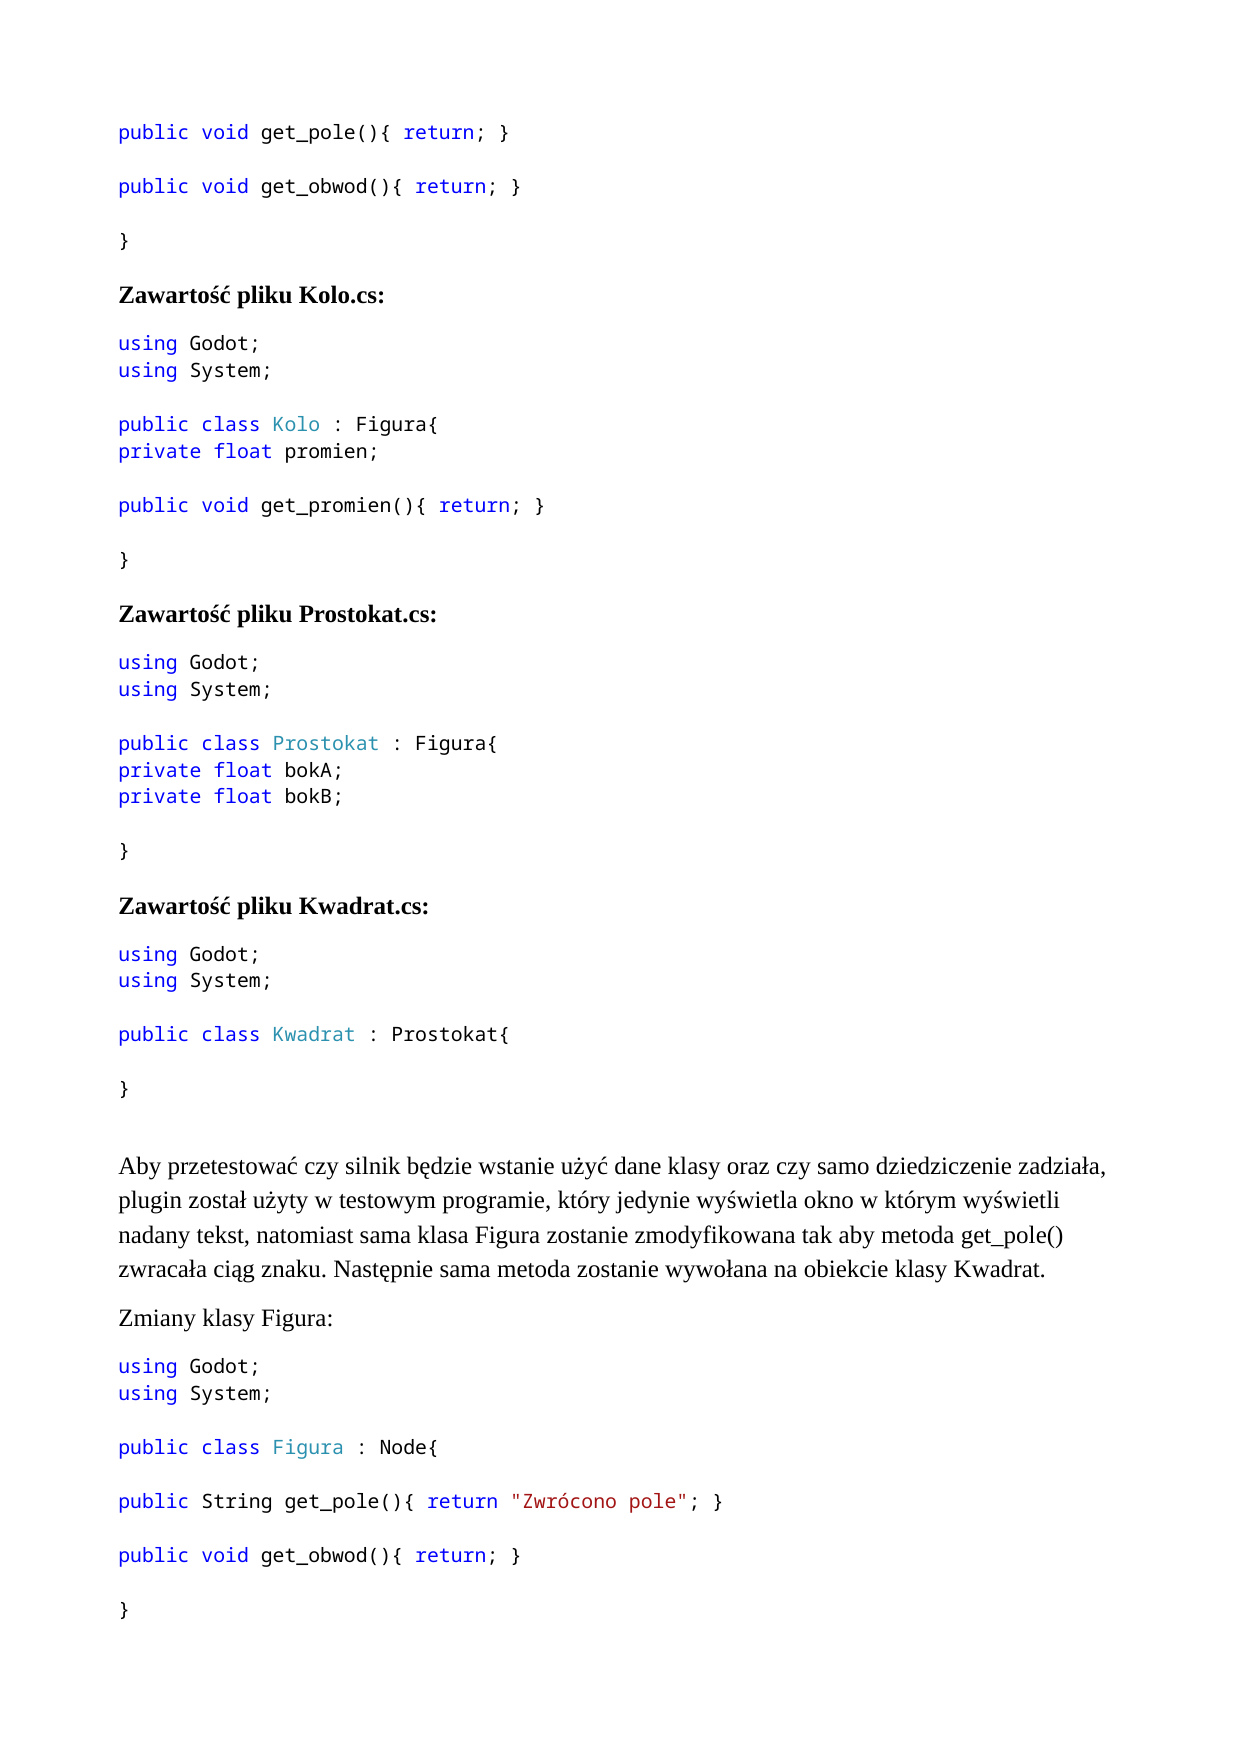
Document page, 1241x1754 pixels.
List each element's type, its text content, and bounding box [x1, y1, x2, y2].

text } [118, 837, 1122, 864]
text Zawartość pliku Kwadrat.cs: [118, 891, 1122, 919]
text public void get_pole(){ return; } [118, 118, 1122, 145]
text private float bokB; [118, 783, 1122, 810]
text private float promien; [118, 437, 1122, 464]
text Zmiany klasy Figura: [118, 1303, 1122, 1332]
text using Godot; [118, 940, 1122, 967]
text public class Kwadrat : Prostokat{ [118, 1021, 1122, 1048]
text public void get_obwod(){ return; } [118, 1541, 1122, 1568]
text Zawartość pliku Prostokat.cs: [118, 599, 1122, 628]
text private float bokA; [118, 756, 1122, 783]
text Zawartość pliku Kolo.cs: [118, 280, 1122, 309]
text using System; [118, 1379, 1122, 1406]
text using Godot; [118, 648, 1122, 675]
text } [118, 1075, 1122, 1102]
text using System; [118, 675, 1122, 702]
text using Godot; [118, 329, 1122, 356]
text using Godot; [118, 1352, 1122, 1379]
text public class Figura : Node{ [118, 1433, 1122, 1460]
text } [118, 226, 1122, 253]
text public class Prostokat : Figura{ [118, 729, 1122, 756]
text public String get_pole(){ return "Zwrócono pole"; } [118, 1487, 1122, 1514]
text public void get_promien(){ return; } [118, 491, 1122, 518]
text } [118, 545, 1122, 572]
text Aby przetestować czy silnik będzie wstanie użyć dane klasy oraz czy samo dziedziczenie zadziała, plugin został użyty w testowym programie, który jedynie wyświetla okno w którym wyświetli nadany tekst, natomiast sama klasa Figura zostanie zmodyfikowana tak aby metoda get_pole() zwracała ciąg znaku. Następnie sama metoda zostanie wywołana na obiekcie klasy Kwadrat. [118, 1151, 1122, 1283]
text public void get_obwod(){ return; } [118, 172, 1122, 199]
text using System; [118, 967, 1122, 994]
text public class Kolo : Figura{ [118, 410, 1122, 437]
text } [118, 1595, 1122, 1622]
text using System; [118, 356, 1122, 383]
